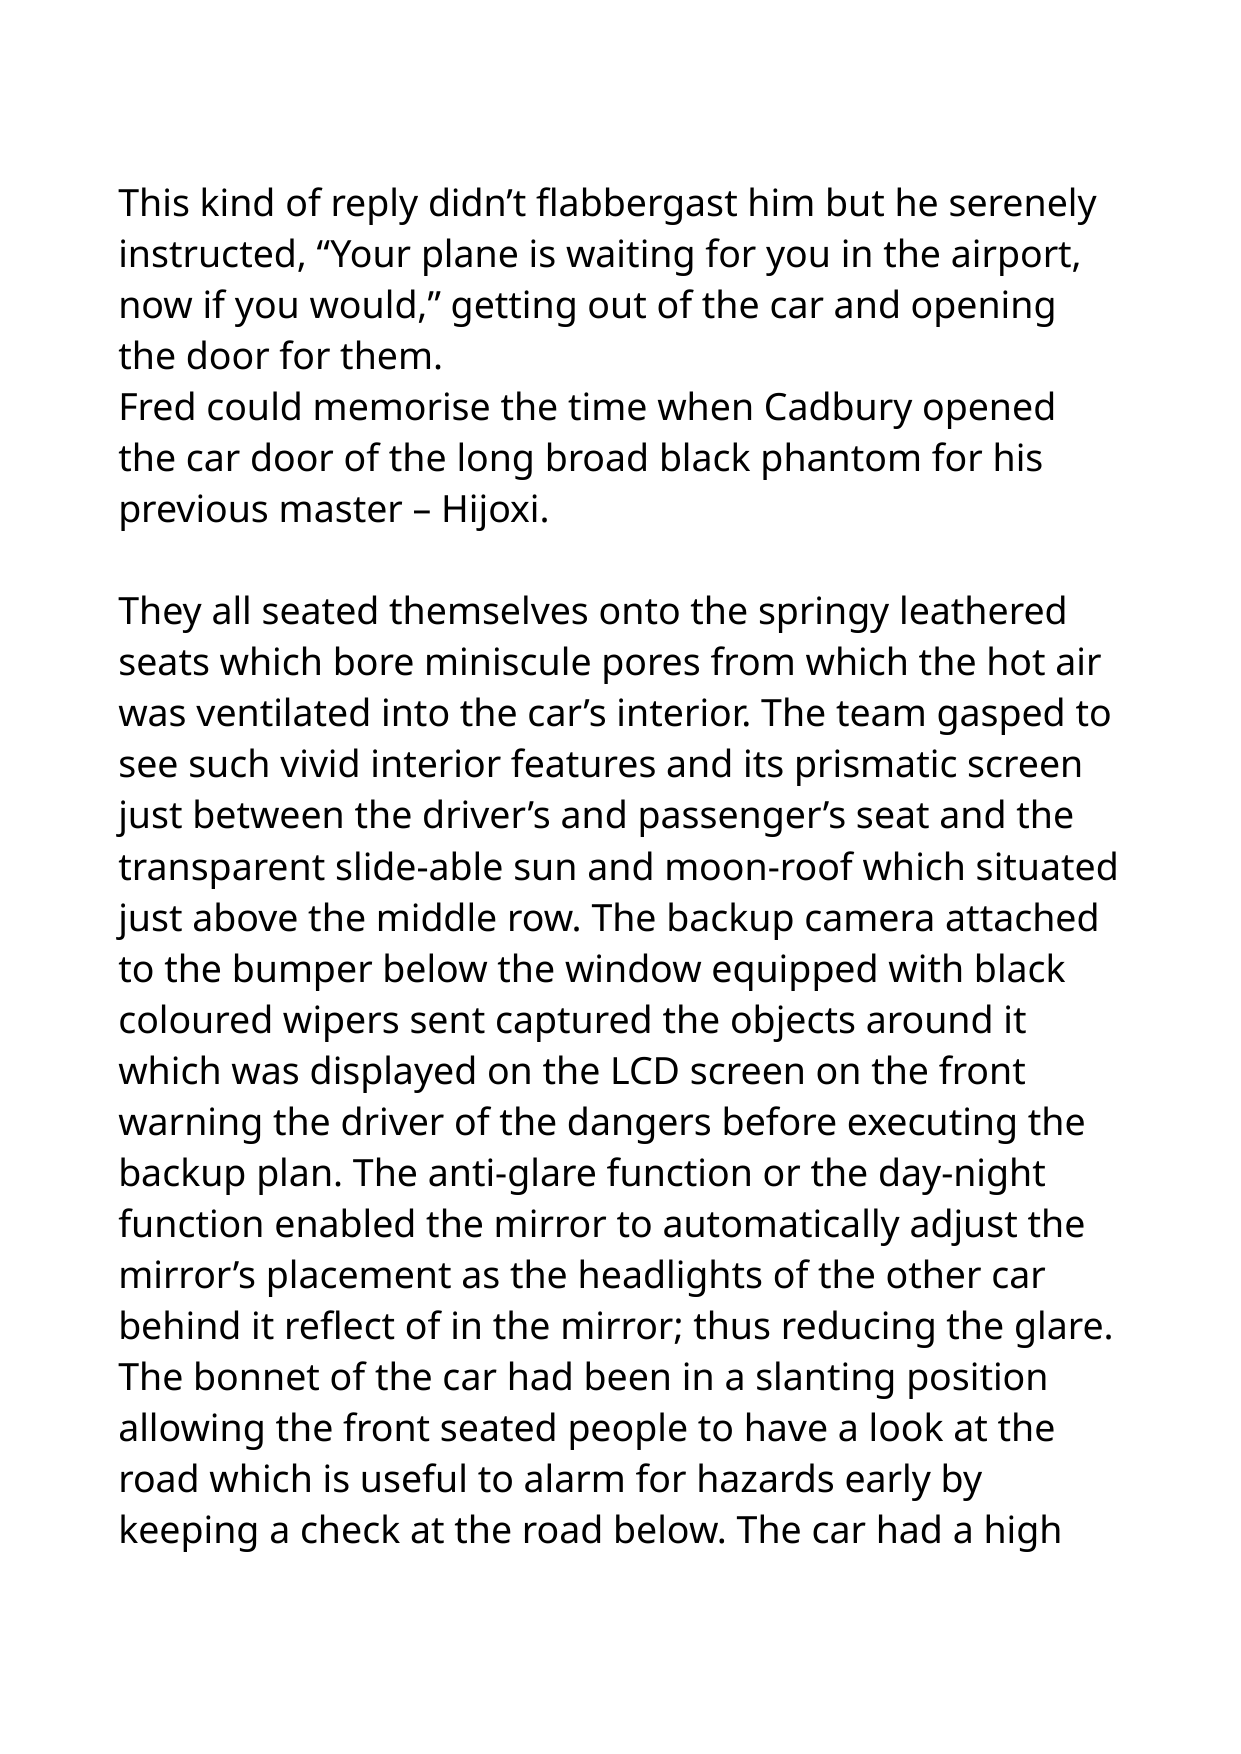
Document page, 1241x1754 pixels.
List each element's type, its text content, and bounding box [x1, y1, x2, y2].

text They all seated themselves onto the springy leathered seats which bore miniscule pores from which the hot air was ventilated into the car’s interior. The team gasped to see such vivid interior features and its prismatic screen just between the driver’s and passenger’s seat and the transparent slide-able sun and moon-roof which situated just above the middle row. The backup camera attached to the bumper below the window equipped with black coloured wipers sent captured the objects around it which was displayed on the LCD screen on the front warning the driver of the dangers before executing the backup plan. The anti-glare function or the day-night function enabled the mirror to automatically adjust the mirror’s placement as the headlights of the other car behind it reflect of in the mirror; thus reducing the glare. The bonnet of the car had been in a slanting position allowing the front seated people to have a look at the road which is useful to alarm for hazards early by keeping a check at the road below. The car had a high [118, 585, 1122, 1554]
text This kind of reply didn’t flabbergast him but he serenely instructed, “Your plane is waiting for you in the airport, now if you would,” getting out of the car and opening the door for them. [118, 176, 1122, 381]
text Fred could memorise the time when Cadbury opened the car door of the long broad black phantom for his previous master – Hijoxi. [118, 381, 1122, 534]
